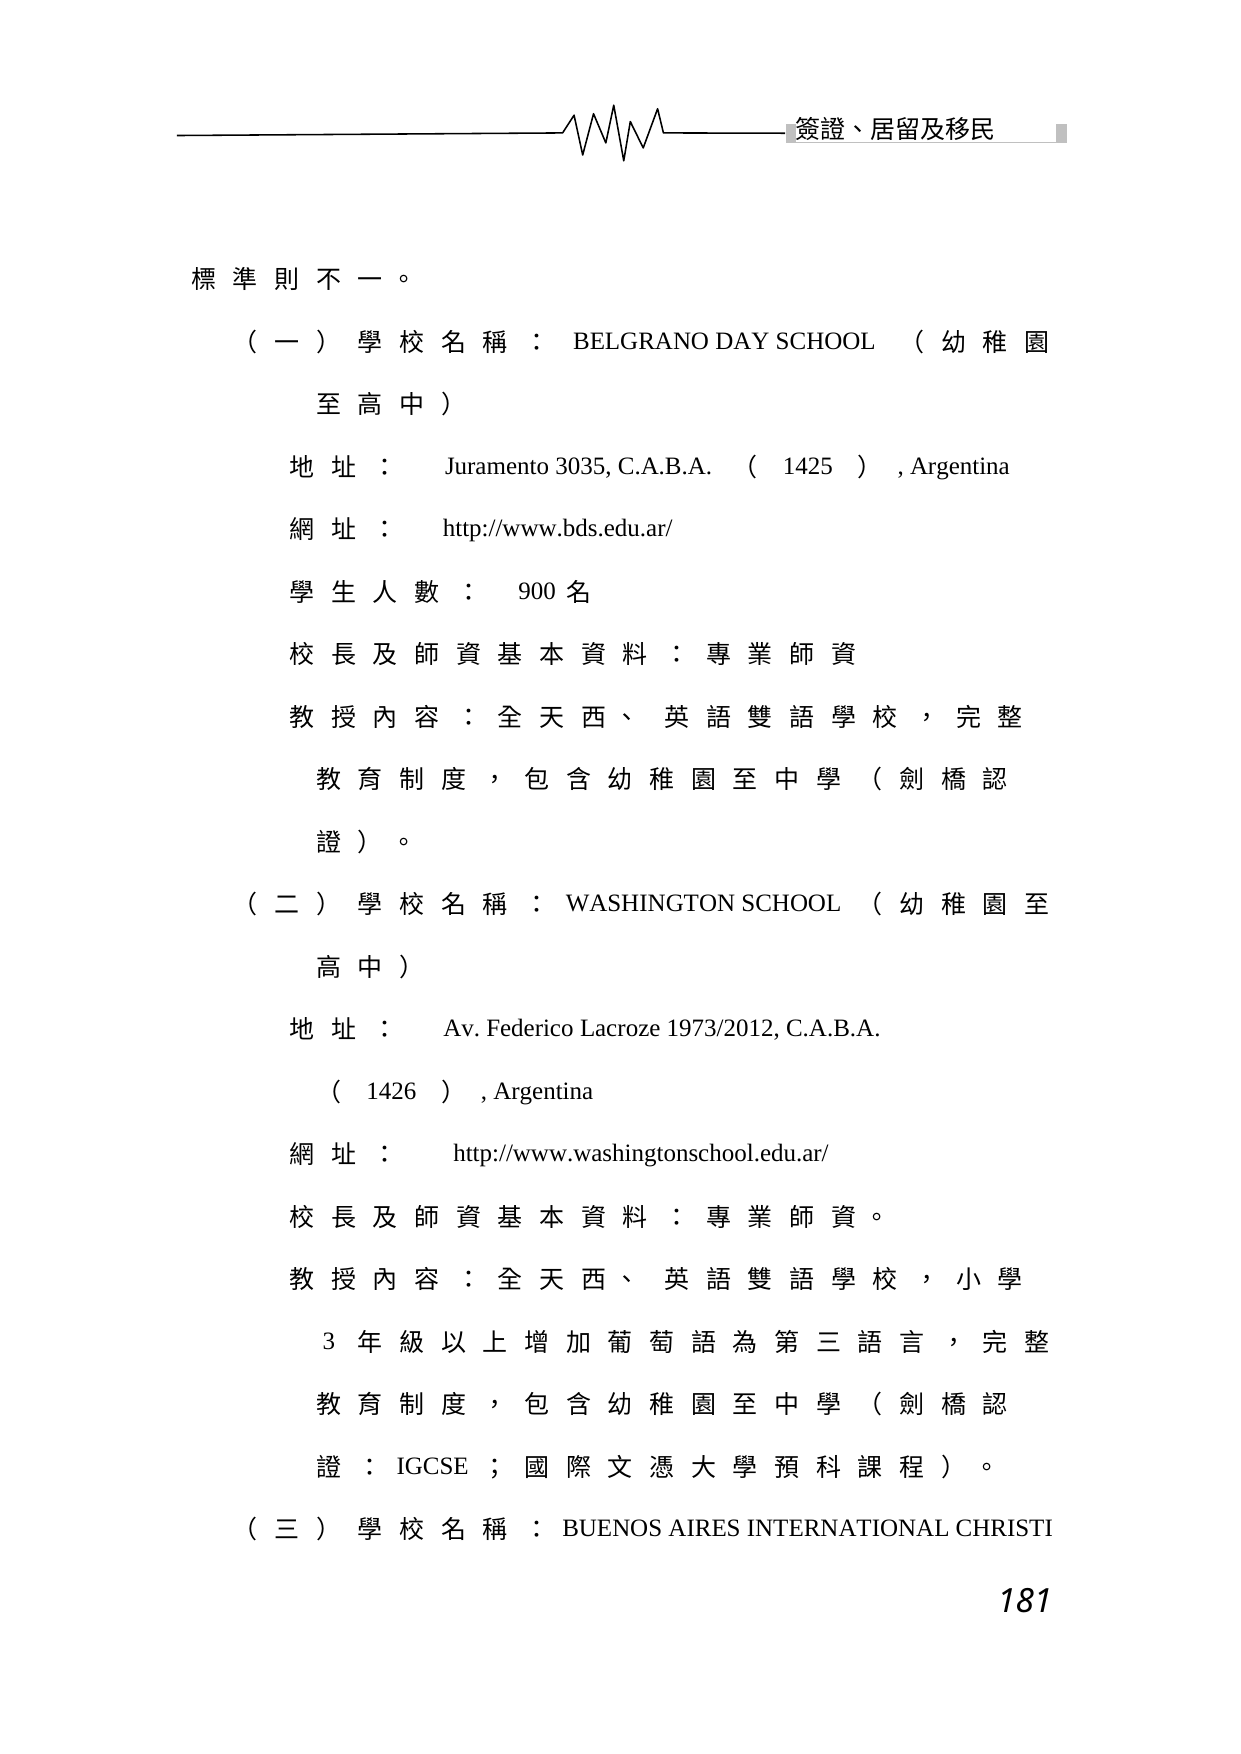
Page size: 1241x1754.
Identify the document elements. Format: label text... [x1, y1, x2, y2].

text 地址：Av. Federico Lacroze 1973/2012, C.A.B.A.（1426）, Argentina [207, 986, 1058, 1111]
text 學生人數：900名 [207, 549, 1058, 611]
text 校長及師資基本資料：專業師資。 [207, 1174, 1058, 1236]
text （一）學校名稱：BELGRANO DAY SCHOOL（幼稚園至高中） [207, 299, 1058, 424]
text 標準則不一。 [183, 236, 1058, 299]
text 教授內容：全天西、英語雙語學校，完整教育制度，包含幼稚園至中學（劍橋認證）。 [207, 674, 1058, 861]
text 地址：Juramento 3035, C.A.B.A.（1425）, Argentina [207, 424, 1058, 486]
text （二）學校名稱：WASHINGTON SCHOOL（幼稚園至高中） [207, 861, 1058, 986]
text 網址：http://www.washingtonschool.edu.ar/ [207, 1111, 1058, 1174]
text 校長及師資基本資料：專業師資 [207, 611, 1058, 674]
text 教授內容：全天西、英語雙語學校，小學3年級以上增加葡萄語為第三語言，完整教育制度，包含幼稚園至中學（劍橋認證：IGCSE；國際文憑大學預科課程）。 [207, 1236, 1058, 1486]
text 網址：http://www.bds.edu.ar/ [207, 486, 1058, 549]
text （三）學校名稱：BUENOS AIRES INTERNATIONAL CHRISTI [207, 1486, 1058, 1549]
